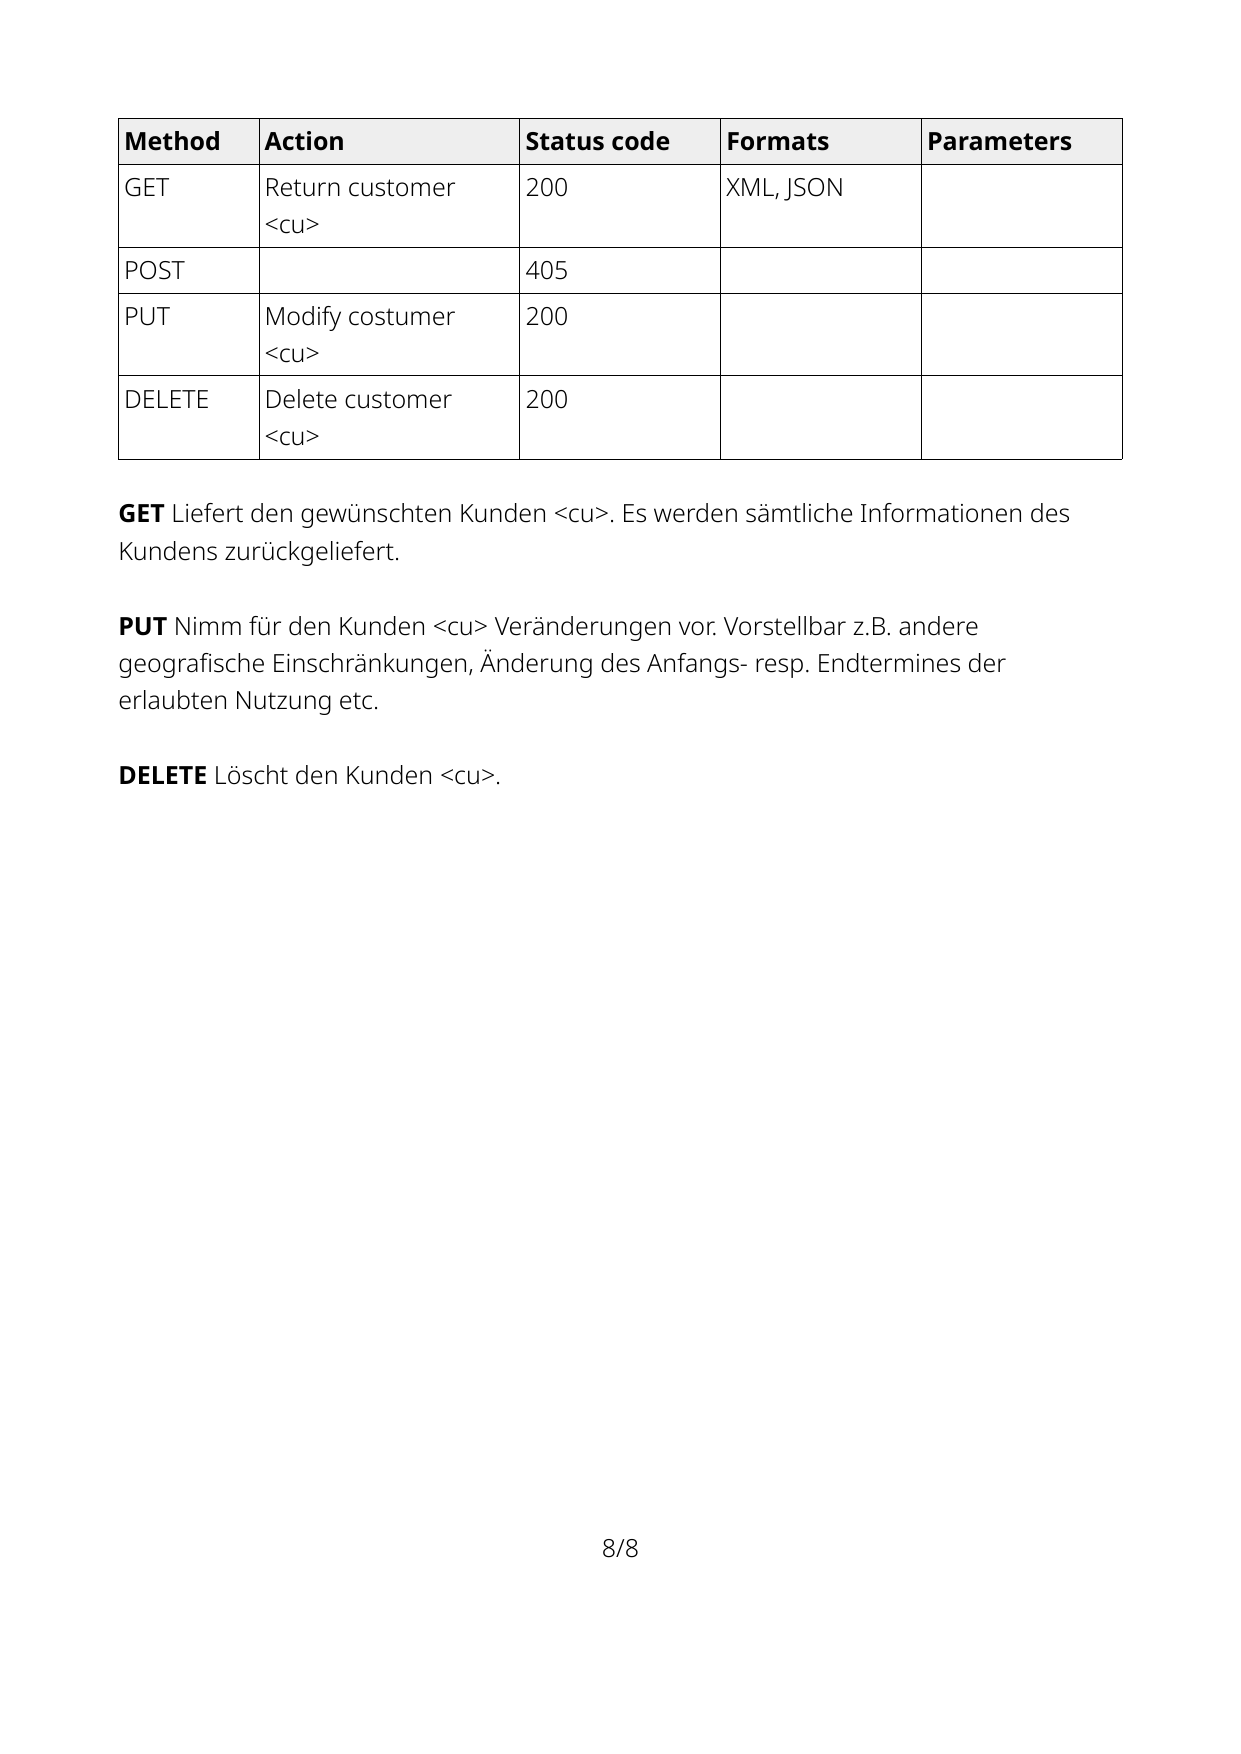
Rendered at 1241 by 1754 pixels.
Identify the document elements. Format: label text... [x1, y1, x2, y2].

table_cell [721, 248, 921, 292]
table_cell DELETE [119, 376, 259, 458]
table_cell 200 [520, 294, 720, 375]
table_cell [721, 376, 921, 458]
table_cell XML, JSON [721, 165, 921, 247]
table_cell POST [119, 248, 259, 292]
text GET Liefert den gewünschten Kunden <cu>. Es werden sämtliche Informationen des Kundens zurückgeliefert. [118, 496, 1122, 567]
table_header Action [260, 119, 519, 164]
text DELETE Löscht den Kunden <cu>. [118, 758, 1122, 792]
table_cell Delete customer <cu> [260, 376, 519, 458]
text PUT Nimm für den Kunden <cu> Veränderungen vor. Vorstellbar z.B. andere geografische Einschränkungen, Änderung des Anfangs- resp. Endtermines der erlaubten Nutzung etc. [118, 608, 1122, 717]
table_cell [721, 294, 921, 375]
table_cell 200 [520, 376, 720, 458]
table_header Parameters [922, 119, 1122, 164]
table_cell [922, 248, 1122, 292]
table_cell GET [119, 165, 259, 247]
table_header Formats [721, 119, 921, 164]
table_header Status code [520, 119, 720, 164]
table_cell 200 [520, 165, 720, 247]
table_cell 405 [520, 248, 720, 292]
table_cell [922, 165, 1122, 247]
table_cell Modify costumer <cu> [260, 294, 519, 375]
table_cell PUT [119, 294, 259, 375]
table_cell [922, 294, 1122, 375]
table_header Method [119, 119, 259, 164]
table_cell [922, 376, 1122, 458]
table_cell [260, 248, 519, 292]
table_cell Return customer <cu> [260, 165, 519, 247]
